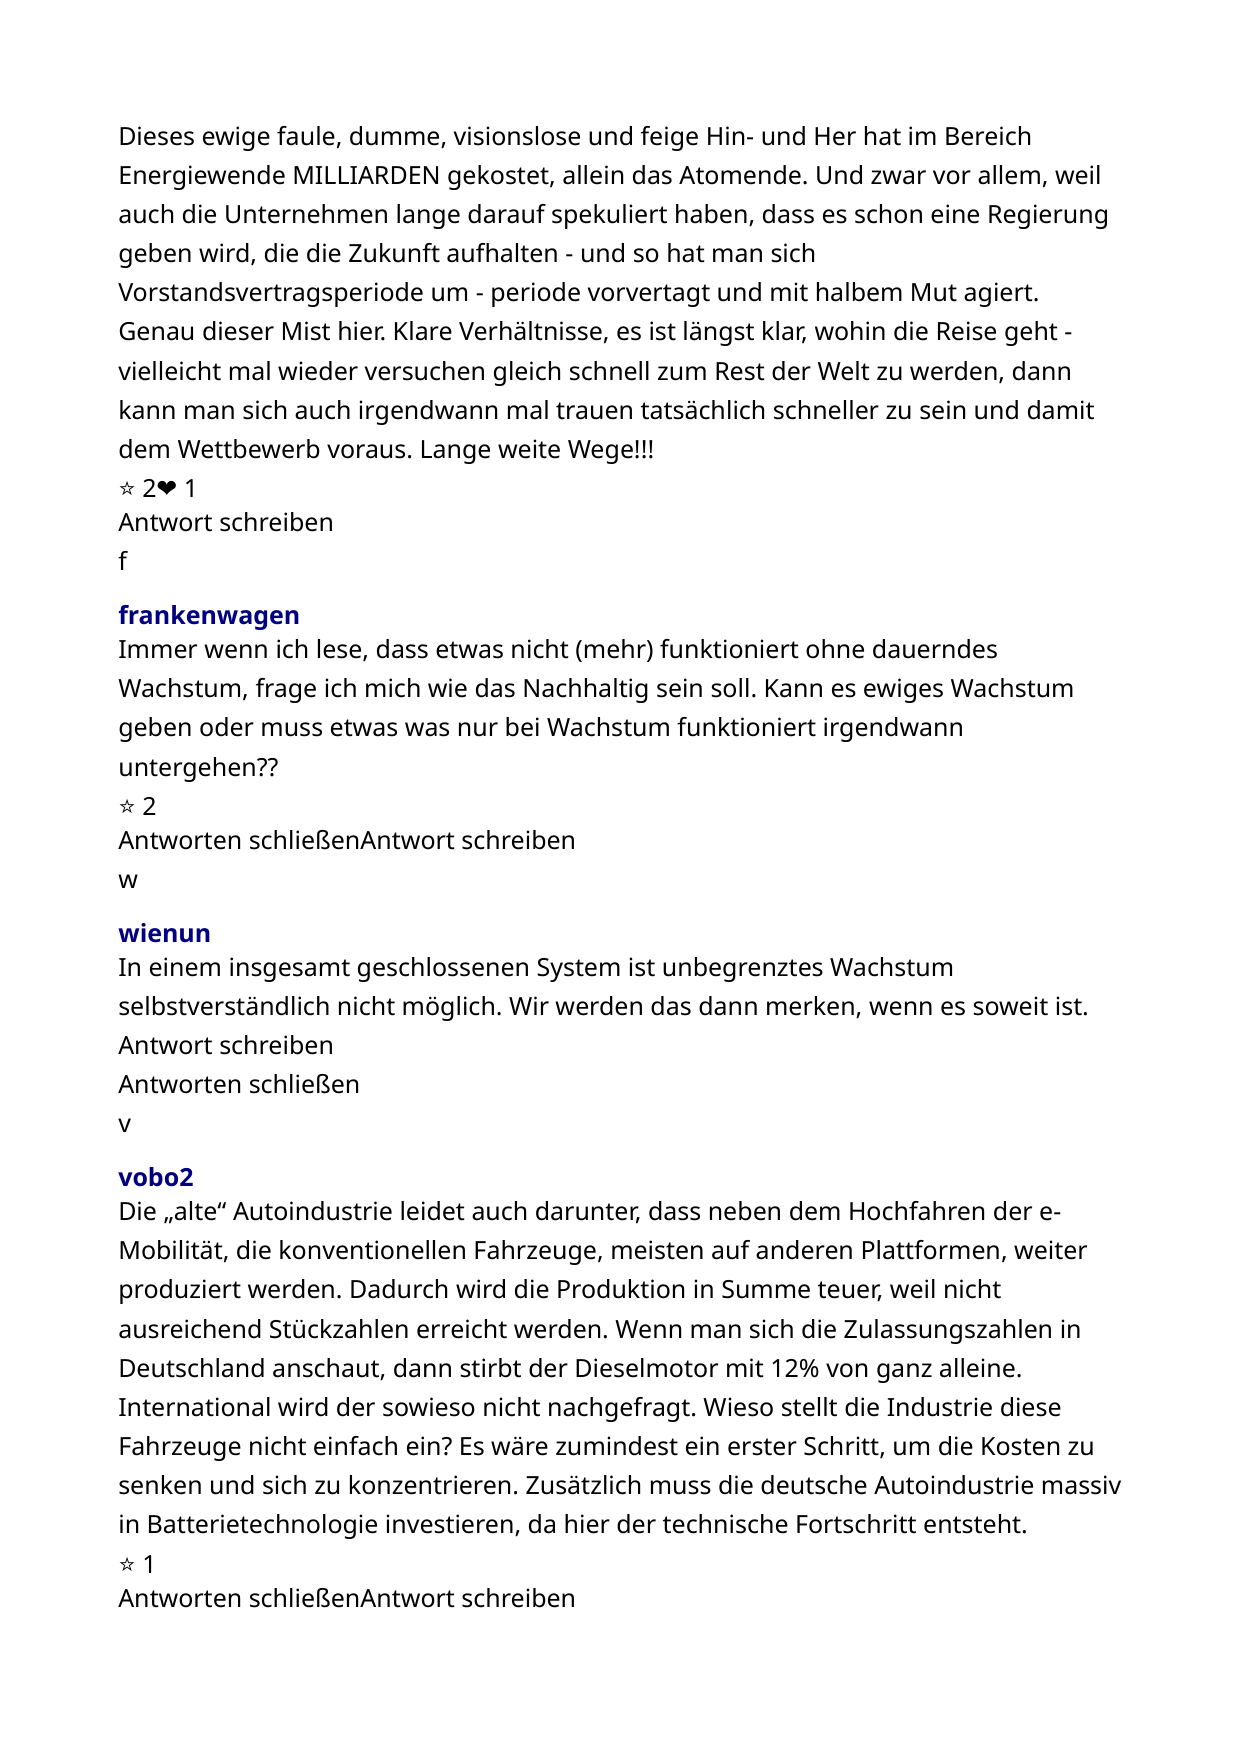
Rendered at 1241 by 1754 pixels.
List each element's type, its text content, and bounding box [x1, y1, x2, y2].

text Antworten schließenAntwort schreiben [118, 1580, 1122, 1614]
text ⭐️ 2 [118, 788, 1122, 822]
text Die „alte“ Autoindustrie leidet auch darunter, dass neben dem Hochfahren der e-Mobilität, die konventionellen Fahrzeuge, meisten auf anderen Plattformen, weiter produziert werden. Dadurch wird die Produktion in Summe teuer, weil nicht ausreichend Stückzahlen erreicht werden. Wenn man sich die Zulassungszahlen in Deutschland anschaut, dann stirbt der Dieselmotor mit 12% von ganz alleine. International wird der sowieso nicht nachgefragt. Wieso stellt die Industrie diese Fahrzeuge nicht einfach ein? Es wäre zumindest ein erster Schritt, um die Kosten zu senken und sich zu konzentrieren. Zusätzlich muss die deutsche Autoindustrie massiv in Batterietechnologie investieren, da hier der technische Fortschritt entsteht. [118, 1194, 1122, 1541]
text Antwort schreiben [118, 505, 1122, 539]
text ⭐️ 1 [118, 1546, 1122, 1580]
text Antworten schließenAntwort schreiben [118, 822, 1122, 856]
text Immer wenn ich lese, dass etwas nicht (mehr) funktioniert ohne dauerndes Wachstum, frage ich mich wie das Nachhaltig sein soll. Kann es ewiges Wachstum geben oder muss etwas was nur bei Wachstum funktioniert irgendwann untergehen?? [118, 632, 1122, 783]
subtitle frankenwagen [118, 598, 1122, 632]
text Dieses ewige faule, dumme, visionslose und feige Hin- und Her hat im Bereich Energiewende MILLIARDEN gekostet, allein das Atomende. Und zwar vor allem, weil auch die Unternehmen lange darauf spekuliert haben, dass es schon eine Regierung geben wird, die die Zukunft aufhalten - und so hat man sich Vorstandsvertragsperiode um - periode vorvertagt und mit halbem Mut agiert. Genau dieser Mist hier. Klare Verhältnisse, es ist längst klar, wohin die Reise geht - vielleicht mal wieder versuchen gleich schnell zum Rest der Welt zu werden, dann kann man sich auch irgendwann mal trauen tatsächlich schneller zu sein und damit dem Wettbewerb voraus. Lange weite Wege!!! [118, 118, 1122, 466]
text ⭐️ 2❤️ 1 [118, 471, 1122, 505]
text In einem insgesamt geschlossenen System ist unbegrenztes Wachstum selbstverständlich nicht möglich. Wir werden das dann merken, wenn es soweit ist. [118, 949, 1122, 1023]
text v [118, 1106, 1122, 1140]
text w [118, 862, 1122, 896]
text Antwort schreiben [118, 1028, 1122, 1062]
subtitle vobo2 [118, 1160, 1122, 1194]
text f [118, 544, 1122, 578]
text Antworten schließen [118, 1067, 1122, 1101]
subtitle wienun [118, 915, 1122, 949]
